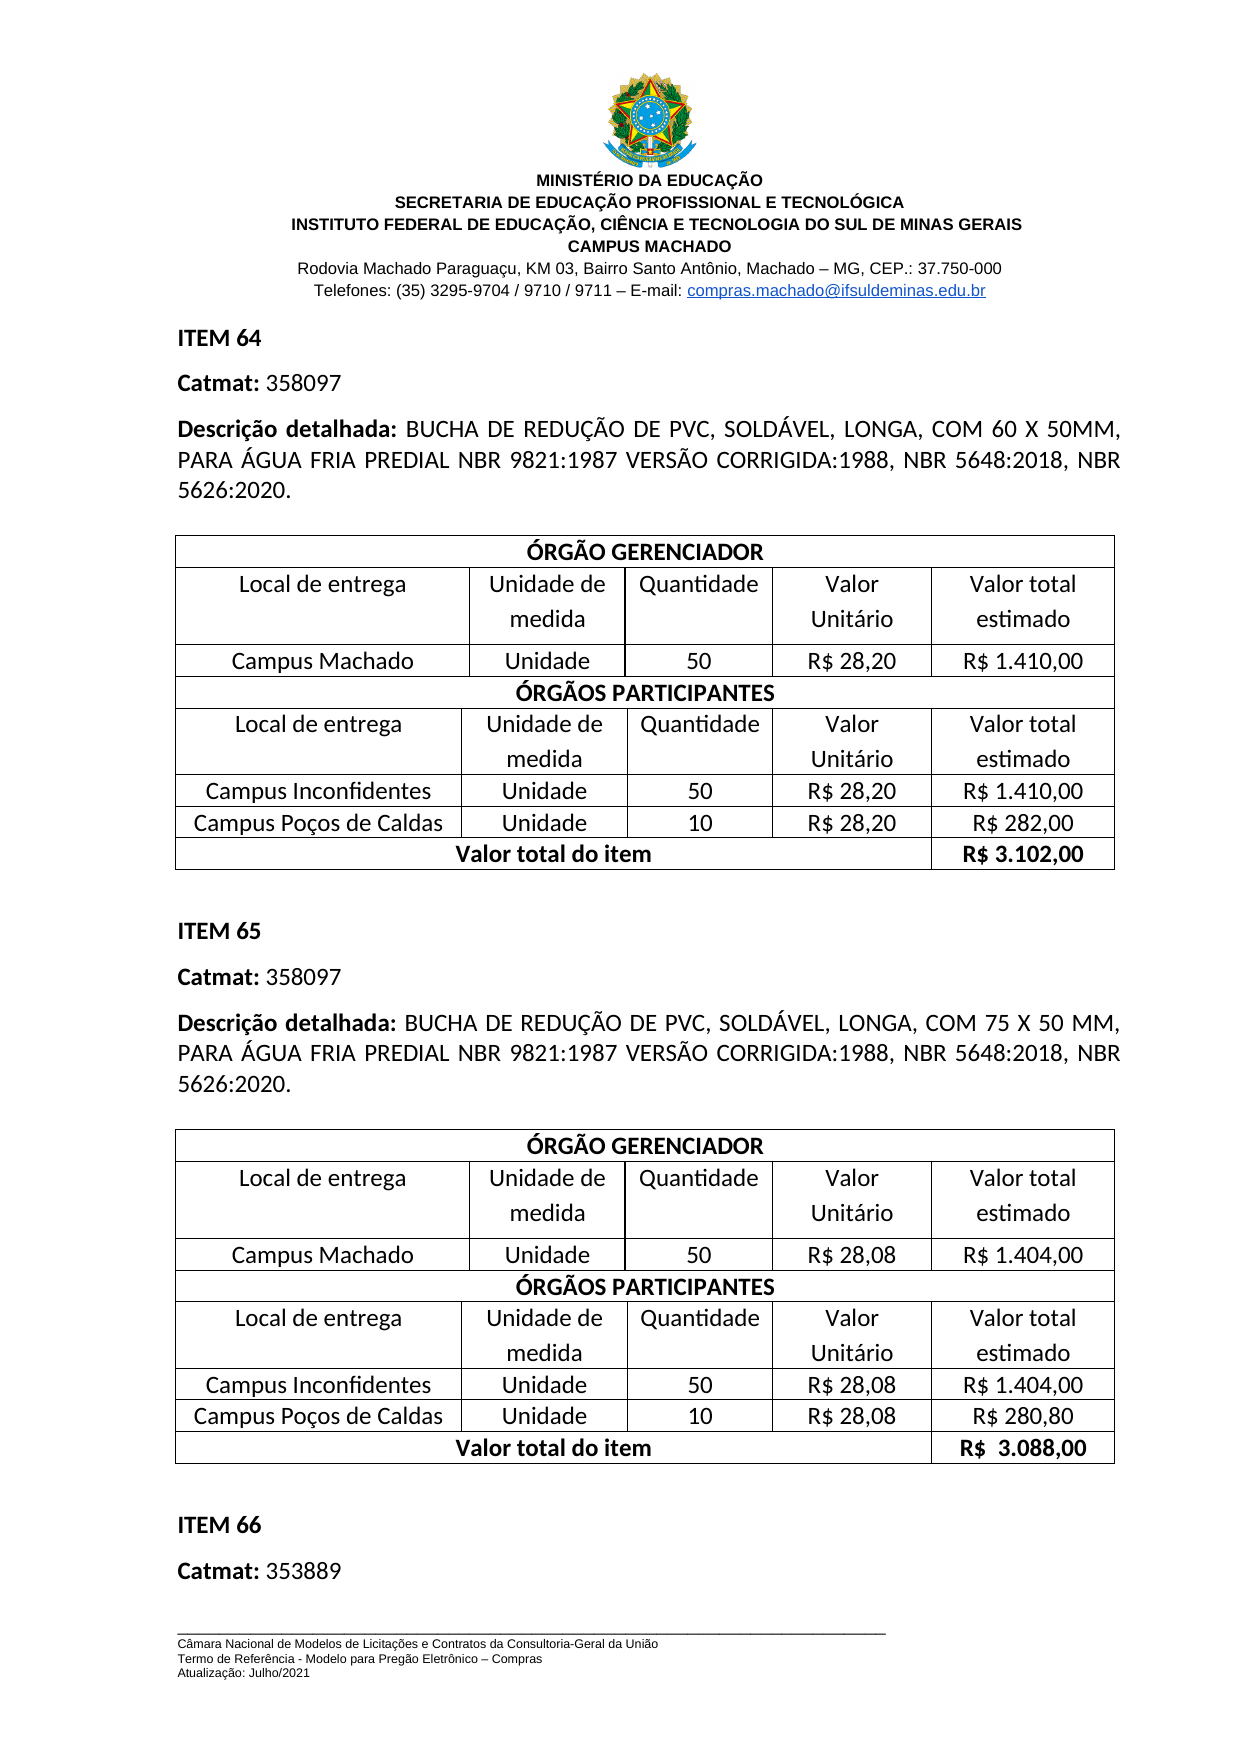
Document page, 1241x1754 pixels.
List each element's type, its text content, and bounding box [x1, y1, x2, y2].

table_cell R$ 28,20 [773, 775, 931, 806]
table_cell R$ 28,20 [773, 807, 931, 837]
table_cell R$ 280,80 [932, 1400, 1114, 1431]
text Catmat: 358097 [177, 961, 1122, 992]
table_cell Valor Unitário [773, 568, 931, 644]
table_cell R$ 28,20 [773, 645, 931, 676]
text Descrição detalhada: BUCHA DE REDUÇÃO DE PVC, SOLDÁVEL, LONGA, COM 60 X 50MM, PARA ÁGUA FRIA PREDIAL NBR 9821:1987 VERSÃO CORRIGIDA:1988, NBR 5648:2018, NBR 5626:2020. [177, 413, 1122, 505]
table_cell 50 [628, 1369, 772, 1399]
table_cell R$ 1.404,00 [932, 1369, 1114, 1399]
table_cell 50 [628, 775, 772, 806]
table_cell Valor total estimado [932, 709, 1114, 774]
table_cell Quantidade [628, 1302, 772, 1368]
table_cell 10 [628, 1400, 772, 1431]
text ITEM 64 [177, 322, 1122, 352]
text ITEM 65 [177, 916, 1122, 946]
table_cell R$ 3.102,00 [932, 838, 1114, 869]
text Descrição detalhada: BUCHA DE REDUÇÃO DE PVC, SOLDÁVEL, LONGA, COM 75 X 50 MM, PARA ÁGUA FRIA PREDIAL NBR 9821:1987 VERSÃO CORRIGIDA:1988, NBR 5648:2018, NBR 5626:2020. [177, 1007, 1122, 1098]
table_cell 50 [626, 1239, 772, 1270]
table_cell Unidade [462, 775, 627, 806]
table_cell Valor total estimado [932, 1162, 1114, 1238]
table_cell R$ 3.088,00 [932, 1432, 1114, 1462]
table_cell Unidade [470, 645, 624, 676]
table_cell Valor total estimado [932, 568, 1114, 644]
table_cell R$ 28,08 [773, 1239, 931, 1270]
table_cell R$ 282,00 [932, 807, 1114, 837]
picture [643, 163, 658, 168]
table_cell Unidade de medida [462, 709, 627, 774]
text Catmat: 353889 [177, 1555, 1122, 1586]
text Catmat: 358097 [177, 367, 1122, 398]
table_cell Unidade [470, 1239, 624, 1270]
table_cell Unidade [462, 807, 627, 837]
table_cell Unidade de medida [462, 1302, 627, 1368]
table_cell Unidade de medida [470, 1162, 624, 1238]
table_cell Campus Poços de Caldas [176, 1400, 461, 1431]
table_cell Quantidade [626, 1162, 772, 1238]
table_cell 50 [626, 645, 772, 676]
table_cell Campus Machado [176, 645, 469, 676]
table_cell R$ 1.410,00 [932, 645, 1114, 676]
picture [603, 73, 697, 168]
table_cell Valor total do item [176, 1432, 931, 1462]
table_cell R$ 28,08 [773, 1369, 931, 1399]
table_cell Campus Poços de Caldas [176, 807, 461, 837]
table_cell ÓRGÃOS PARTICIPANTES [176, 677, 1114, 707]
table_cell ÓRGÃOS PARTICIPANTES [176, 1271, 1114, 1301]
table_cell Unidade de medida [470, 568, 624, 644]
picture [669, 149, 680, 155]
table_cell Local de entrega [176, 709, 461, 774]
table_cell Valor Unitário [773, 709, 931, 774]
table_cell 10 [628, 807, 772, 837]
table_cell Campus Inconfidentes [176, 775, 461, 806]
table_cell Valor Unitário [773, 1162, 931, 1238]
table_cell Valor Unitário [773, 1302, 931, 1368]
table_cell Valor total estimado [932, 1302, 1114, 1368]
table_cell R$ 1.410,00 [932, 775, 1114, 806]
text ITEM 66 [177, 1509, 1122, 1540]
table_cell Quantidade [626, 568, 772, 644]
table_cell Local de entrega [176, 568, 469, 644]
table_cell R$ 1.404,00 [932, 1239, 1114, 1270]
table_cell Local de entrega [176, 1302, 461, 1368]
table_header ÓRGÃO GERENCIADOR [176, 1130, 1114, 1161]
table_cell Unidade [462, 1369, 627, 1399]
table_cell Campus Inconfidentes [176, 1369, 461, 1399]
table_cell Quantidade [628, 709, 772, 774]
table_cell Local de entrega [176, 1162, 469, 1238]
table_header ÓRGÃO GERENCIADOR [176, 536, 1114, 567]
table_cell Campus Machado [176, 1239, 469, 1270]
table_cell R$ 28,08 [773, 1400, 931, 1431]
table_cell Valor total do item [176, 838, 931, 869]
table_cell Unidade [462, 1400, 627, 1431]
